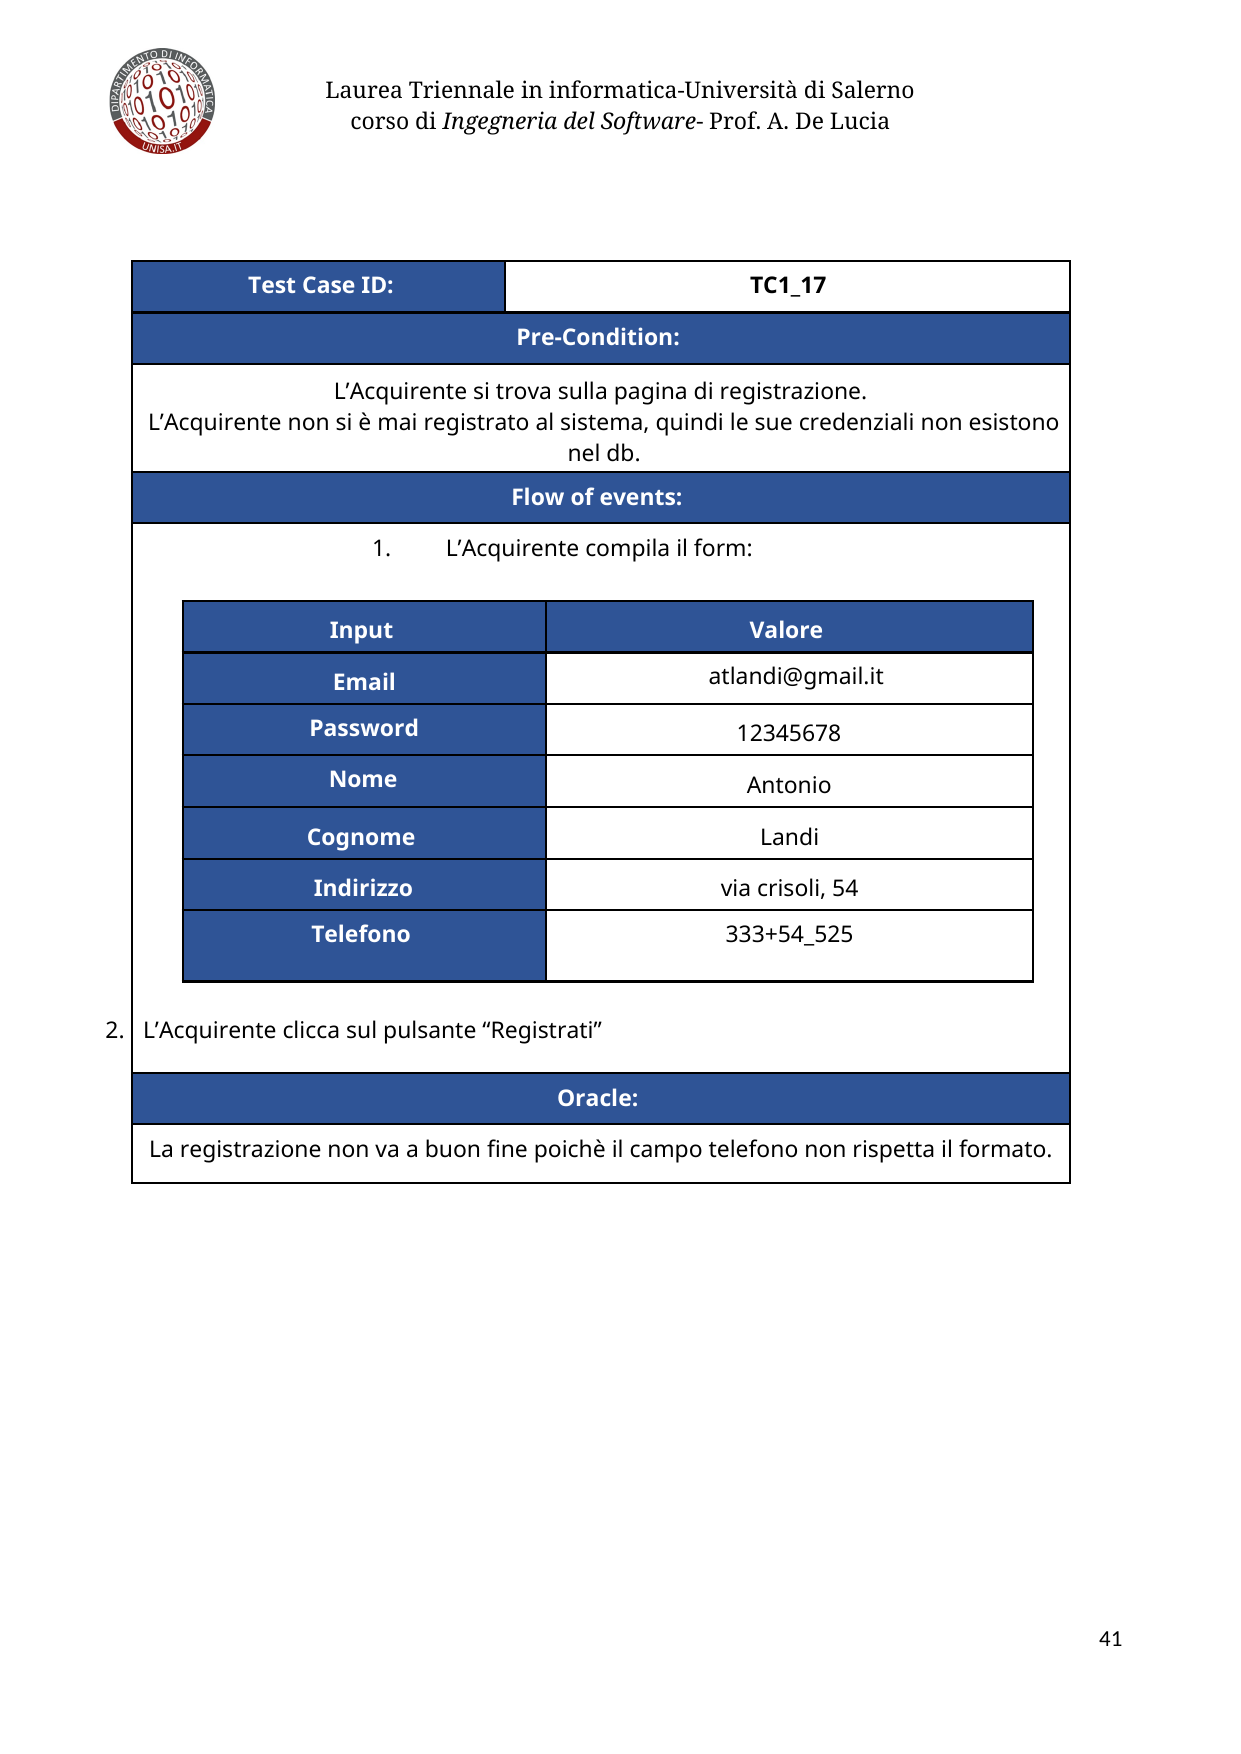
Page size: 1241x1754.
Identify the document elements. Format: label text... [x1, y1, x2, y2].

table_cell Indirizzo [184, 860, 545, 909]
table_cell L’Acquirente si trova sulla pagina di registrazione. L’Acquirente non si è mai registrato al sistema, quindi le sue credenziali non esistono nel db. [133, 365, 1069, 471]
table_header Valore [547, 602, 1032, 651]
table_header Input [184, 602, 545, 651]
table_cell Oracle: [133, 1074, 1069, 1123]
table_cell Landi [547, 808, 1032, 858]
table_cell La registrazione non va a buon fine poichè il campo telefono non rispetta il formato. [133, 1125, 1069, 1182]
table_cell 12345678 [547, 705, 1032, 754]
table_header Test Case ID: [133, 262, 504, 311]
table_cell 333+54_525 [547, 911, 1032, 980]
table_cell Flow of events: [133, 473, 1069, 522]
table_cell Cognome [184, 808, 545, 858]
table_cell Nome [184, 756, 545, 806]
table_cell Pre-Condition: [133, 314, 1069, 363]
table_cell Telefono [184, 911, 545, 980]
table_cell Email [184, 654, 545, 703]
table_cell atlandi@gmail.it [547, 654, 1032, 703]
table_cell L’Acquirente compila il form: L’Acquirente clicca sul pulsante “Registrati” [133, 524, 1069, 1072]
table_cell Password [184, 705, 545, 754]
table_cell Antonio [547, 756, 1032, 806]
table_cell via crisoli, 54 [547, 860, 1032, 909]
table_header TC1_17 [506, 262, 1069, 311]
